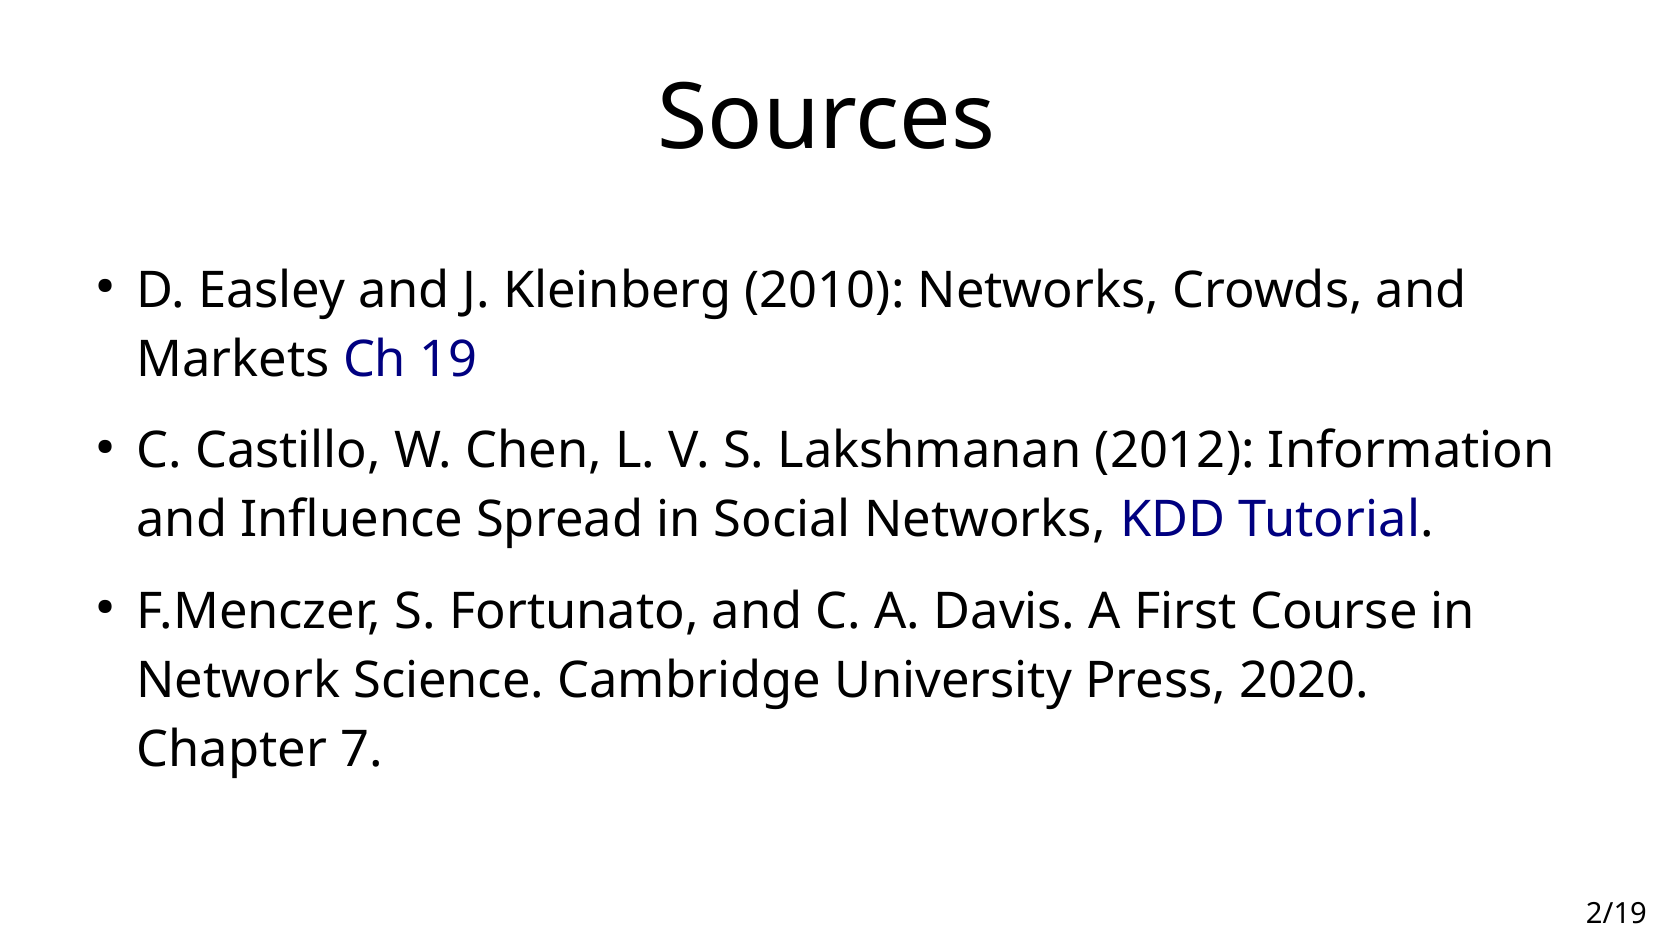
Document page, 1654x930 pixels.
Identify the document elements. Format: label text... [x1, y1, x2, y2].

list D. Easley and J. Kleinberg (2010): Networks, Crowds, and Markets Ch 19 C. Castillo, W. Chen, L. V. S. Lakshmanan (2012): Information and Influence Spread in Social Networks, KDD Tutorial. F.Menczer, S. Fortunato, and C. A. Davis. A First Course in Network Science. Cambridge University Press, 2020. Chapter 7. [82, 252, 1571, 793]
title Sources [82, 1, 1571, 225]
